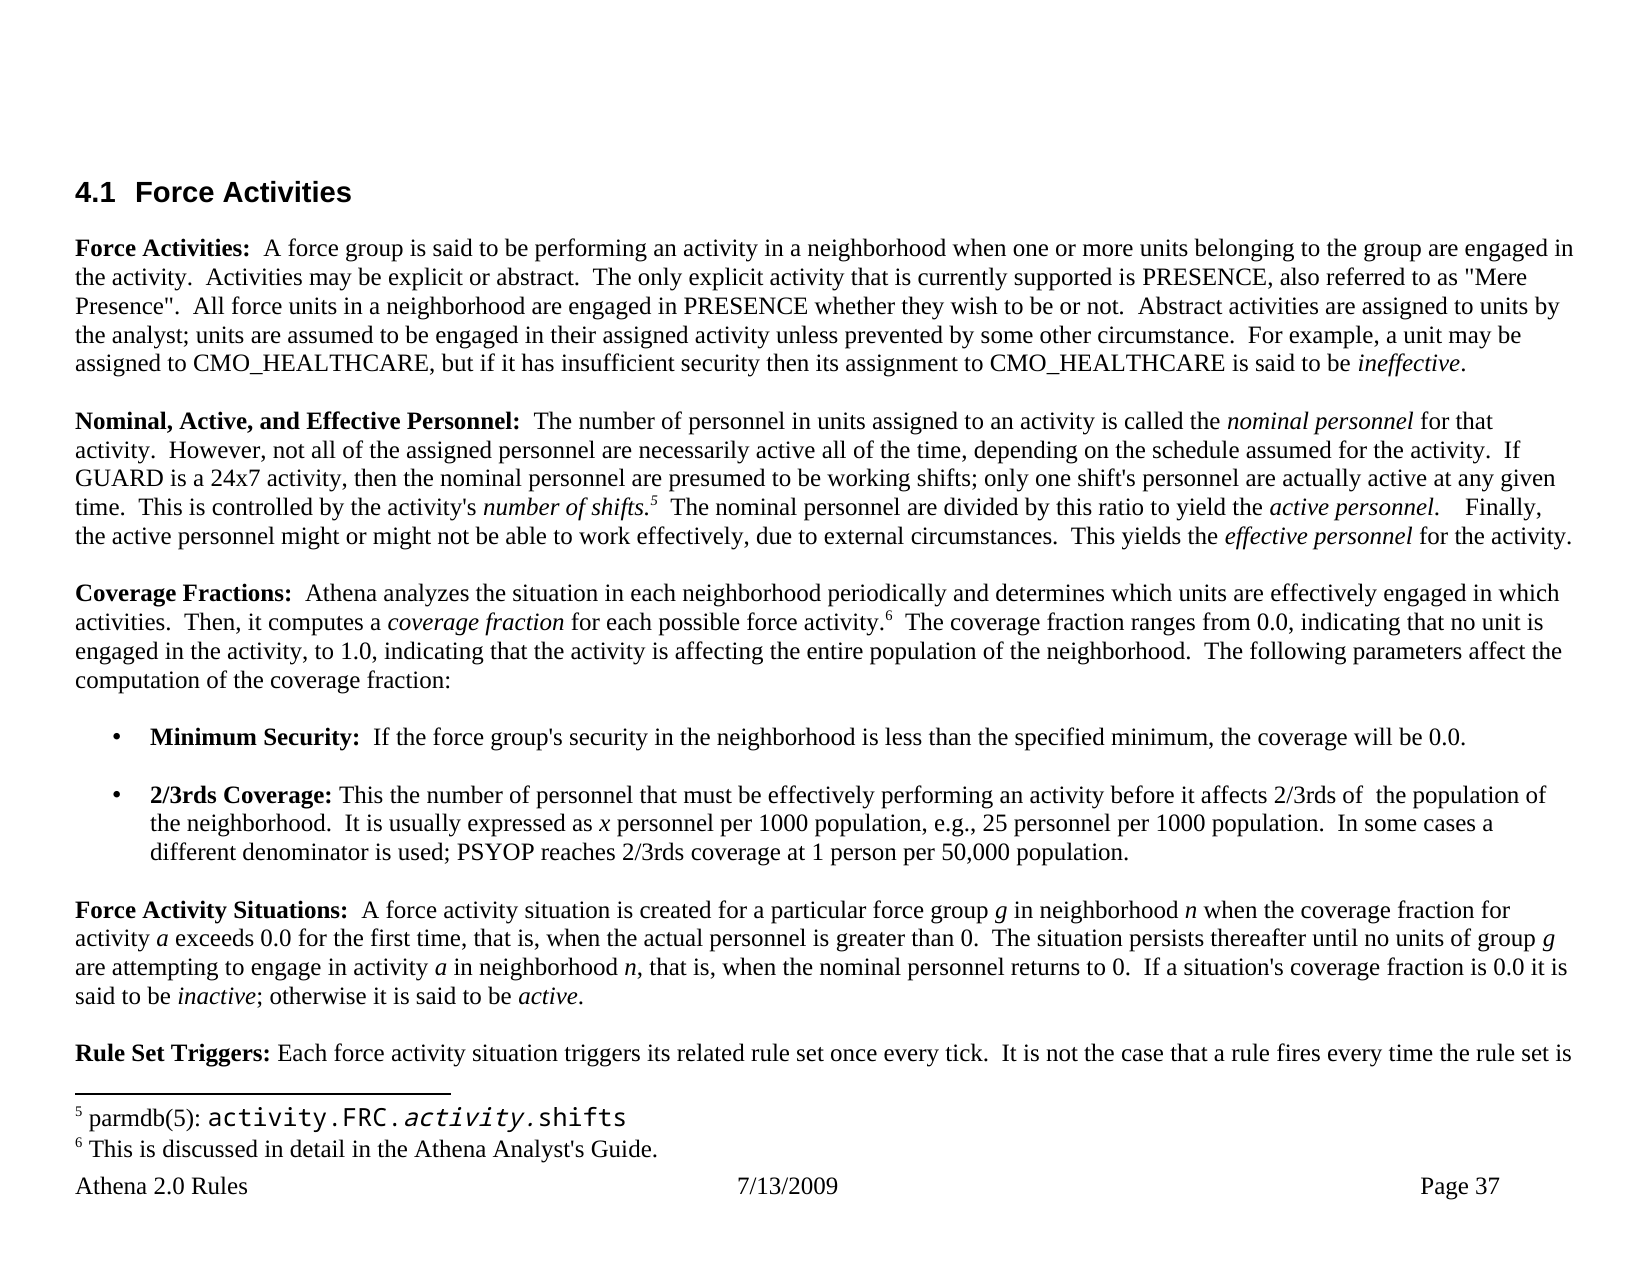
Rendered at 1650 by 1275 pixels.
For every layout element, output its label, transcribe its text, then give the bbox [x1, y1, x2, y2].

list 2/3rds Coverage: This the number of personnel that must be effectively performing an activity before it affects 2/3rds of the population of the neighborhood. It is usually expressed as x personnel per 1000 population, e.g., 25 personnel per 1000 population. In some cases a different denominator is used; PSYOP reaches 2/3rds coverage at 1 person per 50,000 population. [112, 780, 1575, 866]
text This is discussed in detail in the Athena Analyst's Guide. [75, 1134, 1575, 1162]
text Coverage Fractions: Athena analyzes the situation in each neighborhood periodically and determines which units are effectively engaged in which activities. Then, it computes a coverage fraction for each possible force activity. The coverage fraction ranges from 0.0, indicating that no unit is engaged in the activity, to 1.0, indicating that the activity is affecting the entire population of the neighborhood. The following parameters affect the computation of the coverage fraction: [75, 578, 1575, 693]
list Minimum Security: If the force group's security in the neighborhood is less than the specified minimum, the coverage will be 0.0. [112, 722, 1575, 751]
text Rule Set Triggers: Each force activity situation triggers its related rule set once every tick. It is not the case that a rule fires every time the rule set is [75, 1038, 1575, 1067]
text Nominal, Active, and Effective Personnel: The number of personnel in units assigned to an activity is called the nominal personnel for that activity. However, not all of the assigned personnel are necessarily active all of the time, depending on the schedule assumed for the activity. If GUARD is a 24x7 activity, then the nominal personnel are presumed to be working shifts; only one shift's personnel are actually active at any given time. This is controlled by the activity's number of shifts. The nominal personnel are divided by this ratio to yield the active personnel. Finally, the active personnel might or might not be able to work effectively, due to external circumstances. This yields the effective personnel for the activity. [75, 406, 1575, 550]
subtitle Force Activities [75, 175, 1575, 208]
text Force Activity Situations: A force activity situation is created for a particular force group g in neighborhood n when the coverage fraction for activity a exceeds 0.0 for the first time, that is, when the actual personnel is greater than 0. The situation persists thereafter until no units of group g are attempting to engage in activity a in neighborhood n, that is, when the nominal personnel returns to 0. If a situation's coverage fraction is 0.0 it is said to be inactive; otherwise it is said to be active. [75, 895, 1575, 1010]
text parmdb(5): activity.FRC.activity.shifts [75, 1100, 1575, 1134]
text Force Activities: A force group is said to be performing an activity in a neighborhood when one or more units belonging to the group are engaged in the activity. Activities may be explicit or abstract. The only explicit activity that is currently supported is PRESENCE, also referred to as "Mere Presence". All force units in a neighborhood are engaged in PRESENCE whether they wish to be or not. Abstract activities are assigned to units by the analyst; units are assumed to be engaged in their assigned activity unless prevented by some other circumstance. For example, a unit may be assigned to CMO_HEALTHCARE, but if it has insufficient security then its assignment to CMO_HEALTHCARE is said to be ineffective. [75, 233, 1575, 377]
